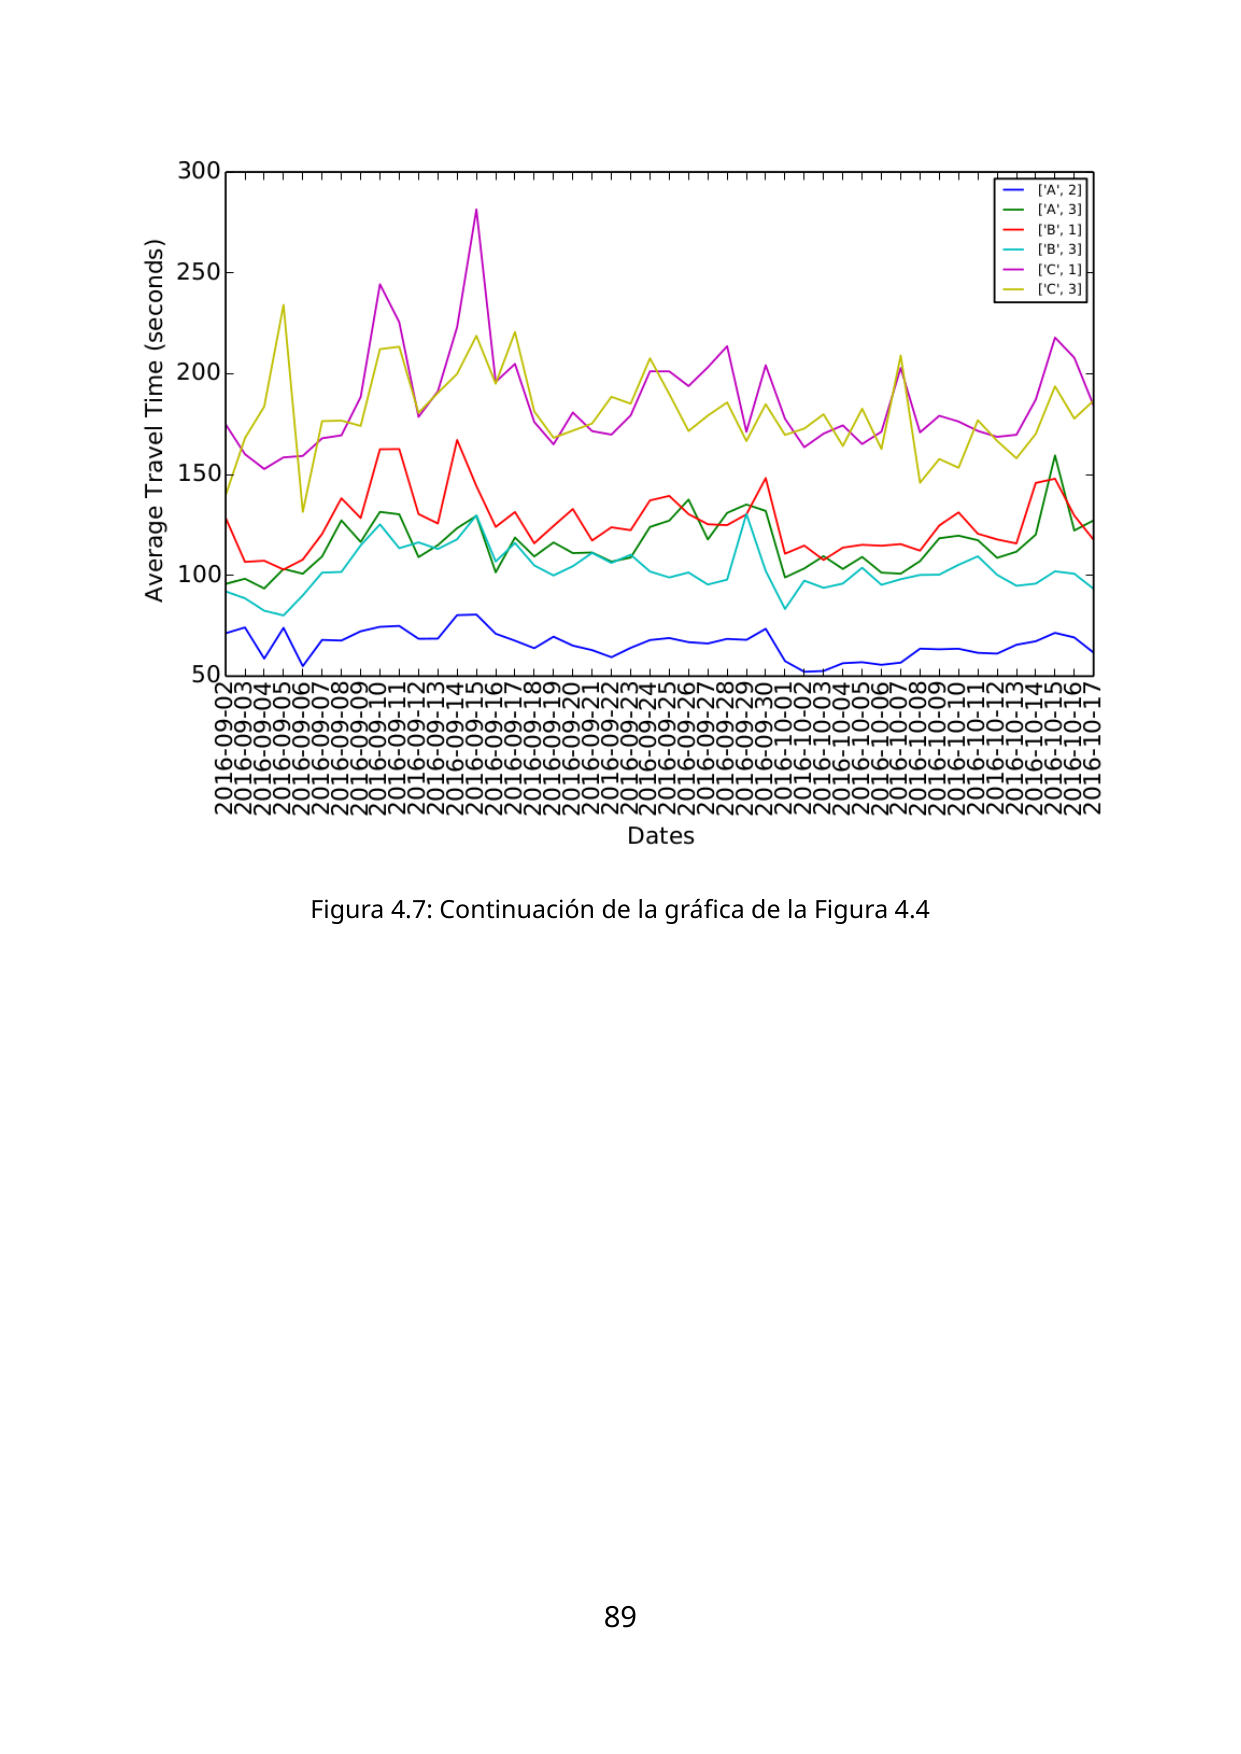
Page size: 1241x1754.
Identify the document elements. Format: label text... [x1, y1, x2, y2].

text Figura 4.7: Continuación de la gráfica de la Figura 4.4 [118, 875, 1122, 925]
picture [118, 130, 1123, 875]
